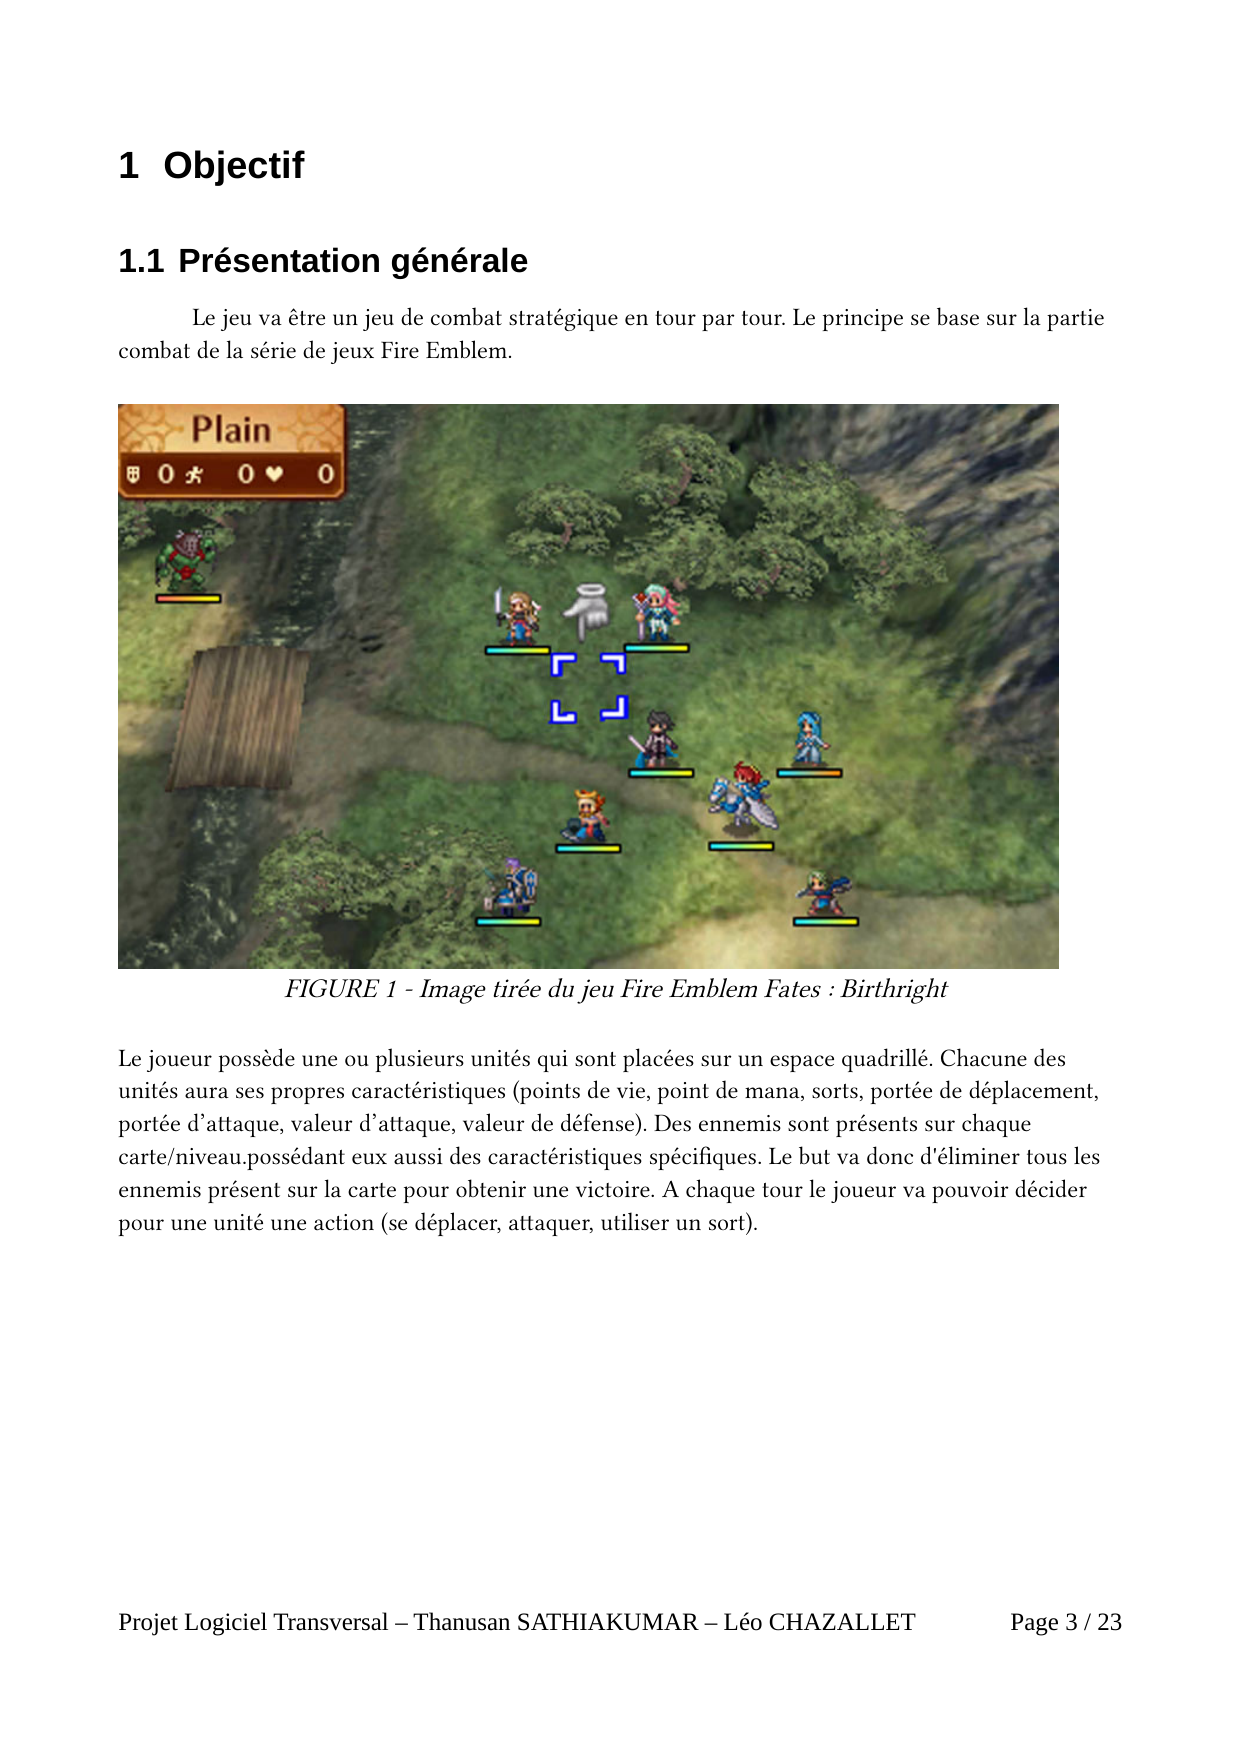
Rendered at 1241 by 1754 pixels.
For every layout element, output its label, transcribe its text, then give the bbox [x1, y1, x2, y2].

text FIGURE 1 - Image tirée du jeu Fire Emblem Fates : Birthright [118, 973, 1122, 1004]
text Le joueur possède une ou plusieurs unités qui sont placées sur un espace quadrillé. Chacune des unités aura ses propres caractéristiques (points de vie, point de mana, sorts, portée de déplacement, portée d’attaque, valeur d’attaque, valeur de défense). Des ennemis sont présents sur chaque carte/niveau.possédant eux aussi des caractéristiques spécifiques. Le but va donc d'éliminer tous les ennemis présent sur la carte pour obtenir une victoire. A chaque tour le joueur va pouvoir décider pour une unité une action (se déplacer, attaquer, utiliser un sort). [118, 1044, 1122, 1236]
picture [118, 404, 1059, 969]
text Le jeu va être un jeu de combat stratégique en tour par tour. Le principe se base sur la partie combat de la série de jeux Fire Emblem. [118, 303, 1122, 364]
subtitle Objectif [118, 143, 1122, 187]
subtitle Présentation générale [118, 241, 1122, 279]
